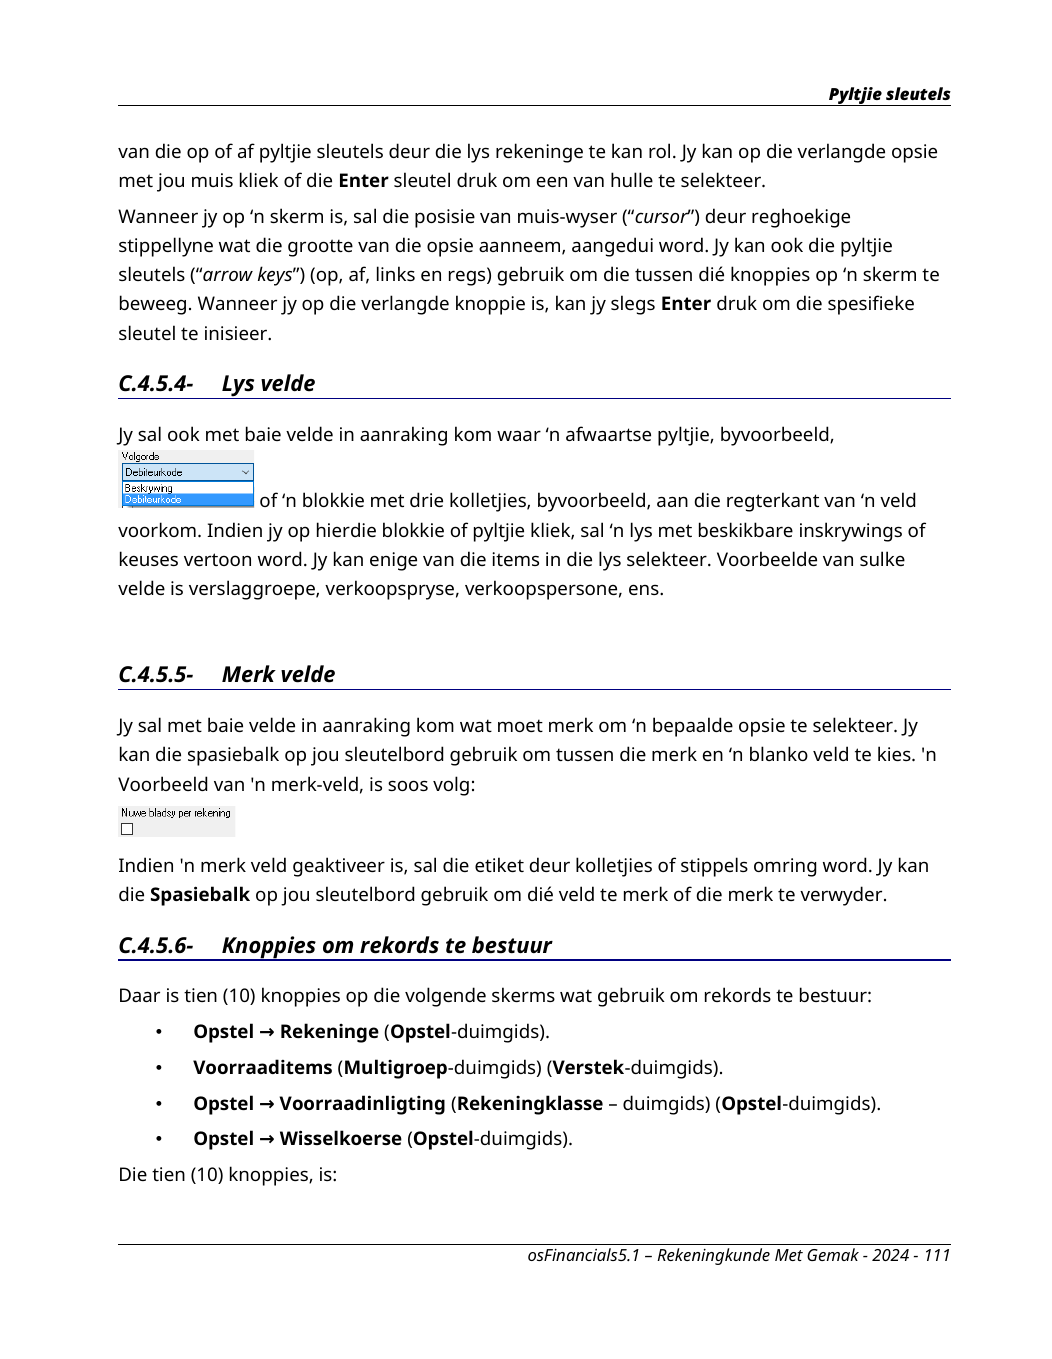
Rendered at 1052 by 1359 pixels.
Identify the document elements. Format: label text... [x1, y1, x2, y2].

list Opstel → Rekeninge (Opstel-duimgids). [156, 1018, 951, 1044]
text Die tien (10) knoppies, is: [118, 1161, 951, 1187]
subtitle Knoppies om rekords te bestuur [118, 930, 951, 959]
text Jy sal ook met baie velde in aanraking kom waar ‘n afwaartse pyltjie, byvoorbeeld, of ‘n blokkie met drie kolletjies, byvoorbeeld, aan die regterkant van ‘n veld voorkom. Indien jy op hierdie blokkie of pyltjie kliek, sal ‘n lys met beskikbare inskrywings of keuses vertoon word. Jy kan enige van die items in die lys selekteer. Voorbeelde van sulke velde is verslaggroepe, verkoopspryse, verkoopspersone, ens. [118, 421, 951, 601]
list Opstel → Wisselkoerse (Opstel-duimgids). [156, 1126, 951, 1151]
subtitle Lys velde [118, 368, 951, 398]
text Jy sal met baie velde in aanraking kom wat moet merk om ‘n bepaalde opsie te selekteer. Jy kan die spasiebalk op jou sleutelbord gebruik om tussen die merk en ‘n blanko veld te kies. 'n Voorbeeld van 'n merk-veld, is soos volg: [118, 712, 951, 796]
text Indien 'n merk veld geaktiveer is, sal die etiket deur kolletjies of stippels omring word. Jy kan die Spasiebalk op jou sleutelbord gebruik om dié veld te merk of die merk te verwyder. [118, 852, 951, 907]
text van die op of af pyltjie sleutels deur die lys rekeninge te kan rol. Jy kan op die verlangde opsie met jou muis kliek of die Enter sleutel druk om een van hulle te selekteer. [118, 138, 951, 193]
text Wanneer jy op ‘n skerm is, sal die posisie van muis-wyser (“cursor”) deur reghoekige stippellyne wat die grootte van die opsie aanneem, aangedui word. Jy kan ook die pyltjie sleutels (“arrow keys”) (op, af, links en regs) gebruik om die tussen dié knoppies op ‘n skerm te beweeg. Wanneer jy op die verlangde knoppie is, kan jy slegs Enter druk om die spesifieke sleutel te inisieer. [118, 203, 951, 346]
list Opstel → Voorraadinligting (Rekeningklasse – duimgids) (Opstel-duimgids). [156, 1090, 951, 1115]
text Daar is tien (10) knoppies op die volgende skerms wat gebruik om rekords te bestuur: [118, 983, 951, 1008]
picture [118, 806, 236, 837]
subtitle Merk velde [118, 659, 951, 689]
picture [118, 450, 255, 508]
list Voorraaditems (Multigroep-duimgids) (Verstek-duimgids). [156, 1054, 951, 1080]
